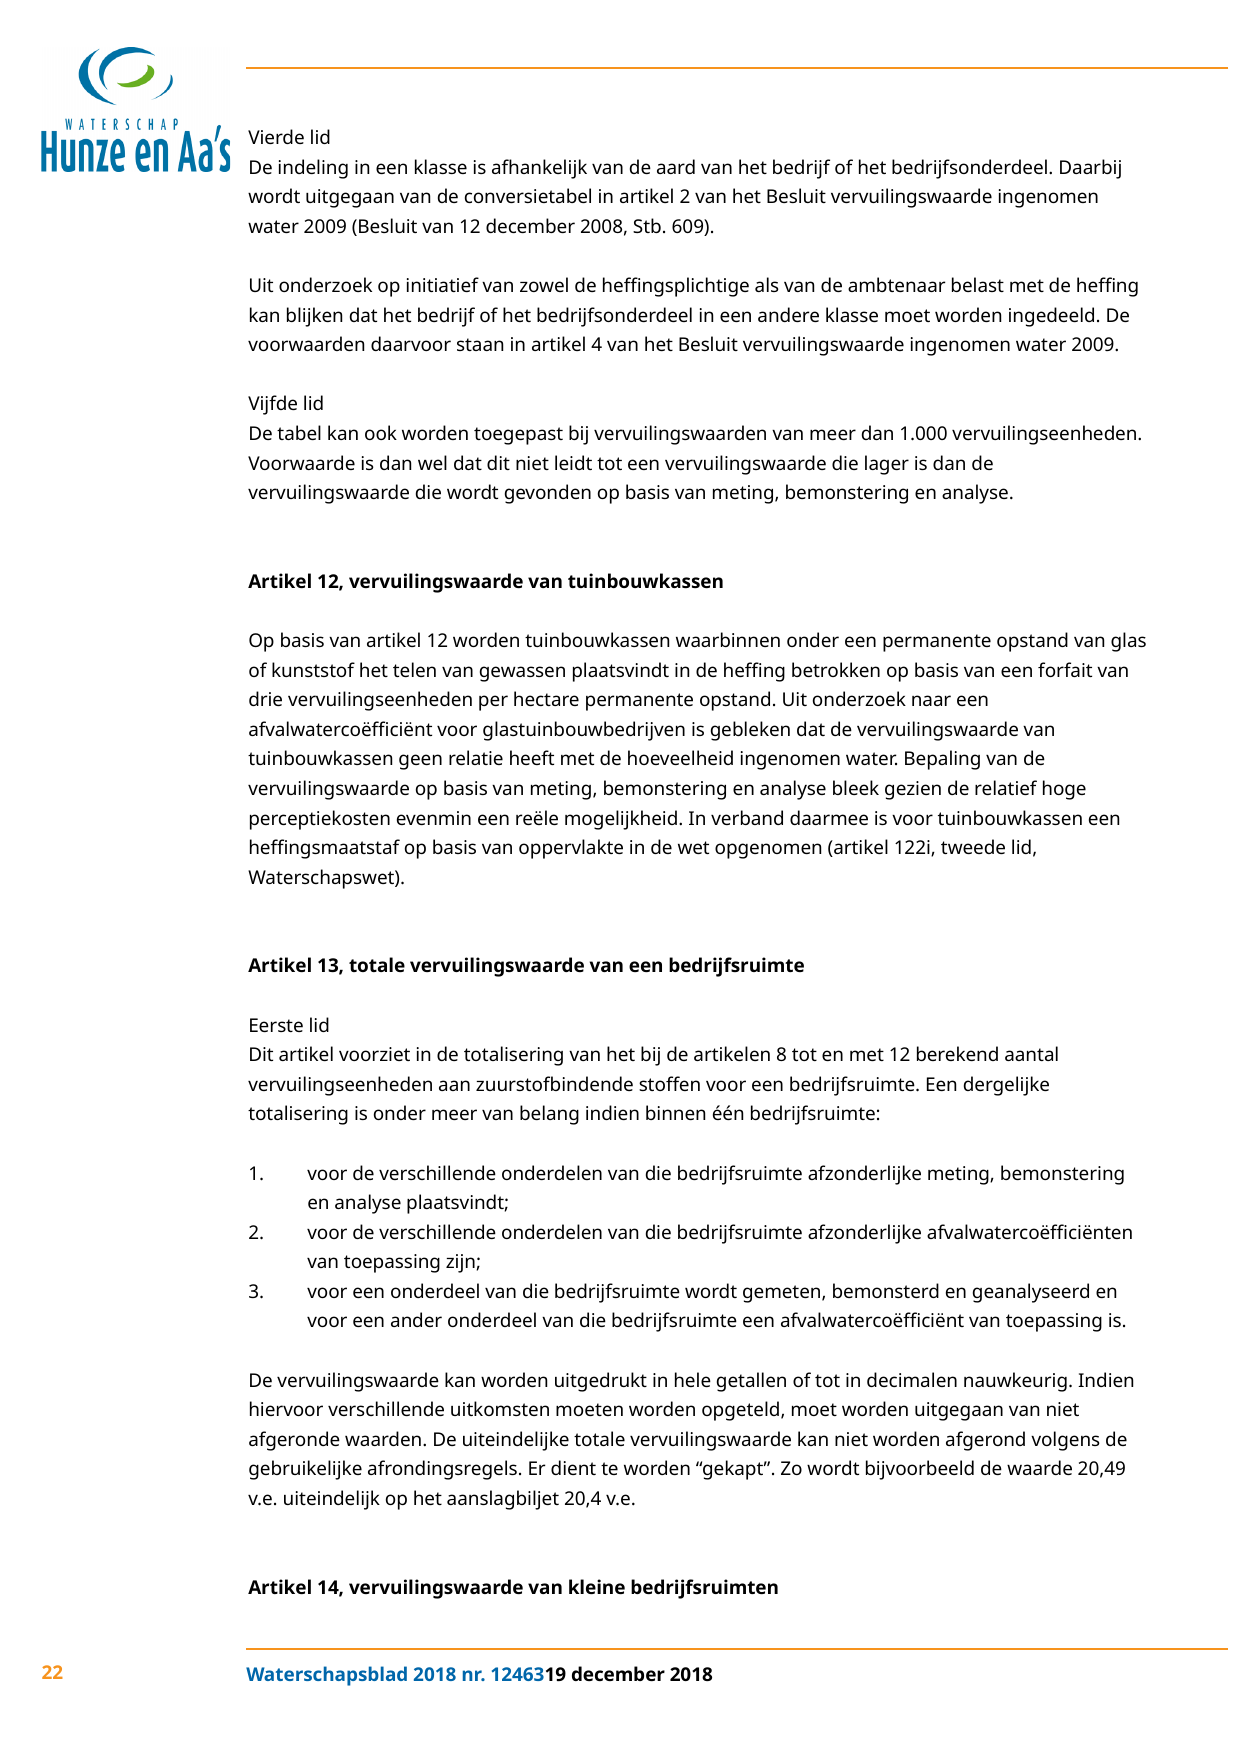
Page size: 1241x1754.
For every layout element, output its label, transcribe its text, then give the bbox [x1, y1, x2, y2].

text Vijfde lid [248, 391, 1152, 416]
text De vervuilingswaarde kan worden uitgedrukt in hele getallen of tot in decimalen nauwkeurig. Indien hiervoor verschillende uitkomsten moeten worden opgeteld, moet worden uitgegaan van niet afgeronde waarden. De uiteindelijke totale vervuilingswaarde kan niet worden afgerond volgens de gebruikelijke afrondingsregels. Er dient te worden “gekapt”. Zo wordt bijvoorbeeld de waarde 20,49 v.e. uiteindelijk op het aanslagbiljet 20,4 v.e. [248, 1367, 1152, 1511]
text Op basis van artikel 12 worden tuinbouwkassen waarbinnen onder een permanente opstand van glas of kunststof het telen van gewassen plaatsvindt in de heffing betrokken op basis van een forfait van drie vervuilingseenheden per hectare permanente opstand. Uit onderzoek naar een afvalwatercoëfficiënt voor glastuinbouwbedrijven is gebleken dat de vervuilingswaarde van tuinbouwkassen geen relatie heeft met de hoeveelheid ingenomen water. Bepaling van de vervuilingswaarde op basis van meting, bemonstering en analyse bleek gezien de relatief hoge perceptiekosten evenmin een reële mogelijkheid. In verband daarmee is voor tuinbouwkassen een heffingsmaatstaf op basis van oppervlakte in de wet opgenomen (artikel 122i, tweede lid, Waterschapswet). [248, 627, 1152, 890]
text Artikel 14, vervuilingswaarde van kleine bedrijfsruimten [248, 1574, 1152, 1600]
picture [226, 145, 231, 156]
list voor een onderdeel van die bedrijfsruimte wordt gemeten, bemonsterd en geanalyseerd en voor een ander onderdeel van die bedrijfsruimte een afvalwatercoëfficiënt van toepassing is. [248, 1278, 1152, 1333]
picture [183, 163, 191, 172]
picture [41, 47, 231, 172]
list voor de verschillende onderdelen van die bedrijfsruimte afzonderlijke afvalwatercoëfficiënten van toepassing zijn; [248, 1219, 1152, 1274]
text Eerste lid [248, 1012, 1152, 1038]
text Uit onderzoek op initiatief van zowel de heffingsplichtige als van de ambtenaar belast met de heffing kan blijken dat het bedrijf of het bedrijfsonderdeel in een andere klasse moet worden ingedeeld. De voorwaarden daarvoor staan in artikel 4 van het Besluit vervuilingswaarde ingenomen water 2009. [248, 272, 1152, 357]
text De tabel kan ook worden toegepast bij vervuilingswaarden van meer dan 1.000 vervuilingseenheden. Voorwaarde is dan wel dat dit niet leidt tot een vervuilingswaarde die lager is dan de vervuilingswaarde die wordt gevonden op basis van meting, bemonstering en analyse. [248, 420, 1152, 505]
text Artikel 13, totale vervuilingswaarde van een bedrijfsruimte [248, 953, 1152, 978]
text Dit artikel voorziet in de totalisering van het bij de artikelen 8 tot en met 12 berekend aantal vervuilingseenheden aan zuurstofbindende stoffen voor een bedrijfsruimte. Een dergelijke totalisering is onder meer van belang indien binnen één bedrijfsruimte: [248, 1041, 1152, 1126]
text Vierde lid [248, 124, 1152, 150]
text De indeling in een klasse is afhankelijk van de aard van het bedrijf of het bedrijfsonderdeel. Daarbij wordt uitgegaan van de conversietabel in artikel 2 van het Besluit vervuilingswaarde ingenomen water 2009 (Besluit van 12 december 2008, Stb. 609). [248, 154, 1152, 239]
text Artikel 12, vervuilingswaarde van tuinbouwkassen [248, 568, 1152, 594]
list voor de verschillende onderdelen van die bedrijfsruimte afzonderlijke meting, bemonstering en analyse plaatsvindt; [248, 1160, 1152, 1215]
picture [47, 154, 51, 172]
